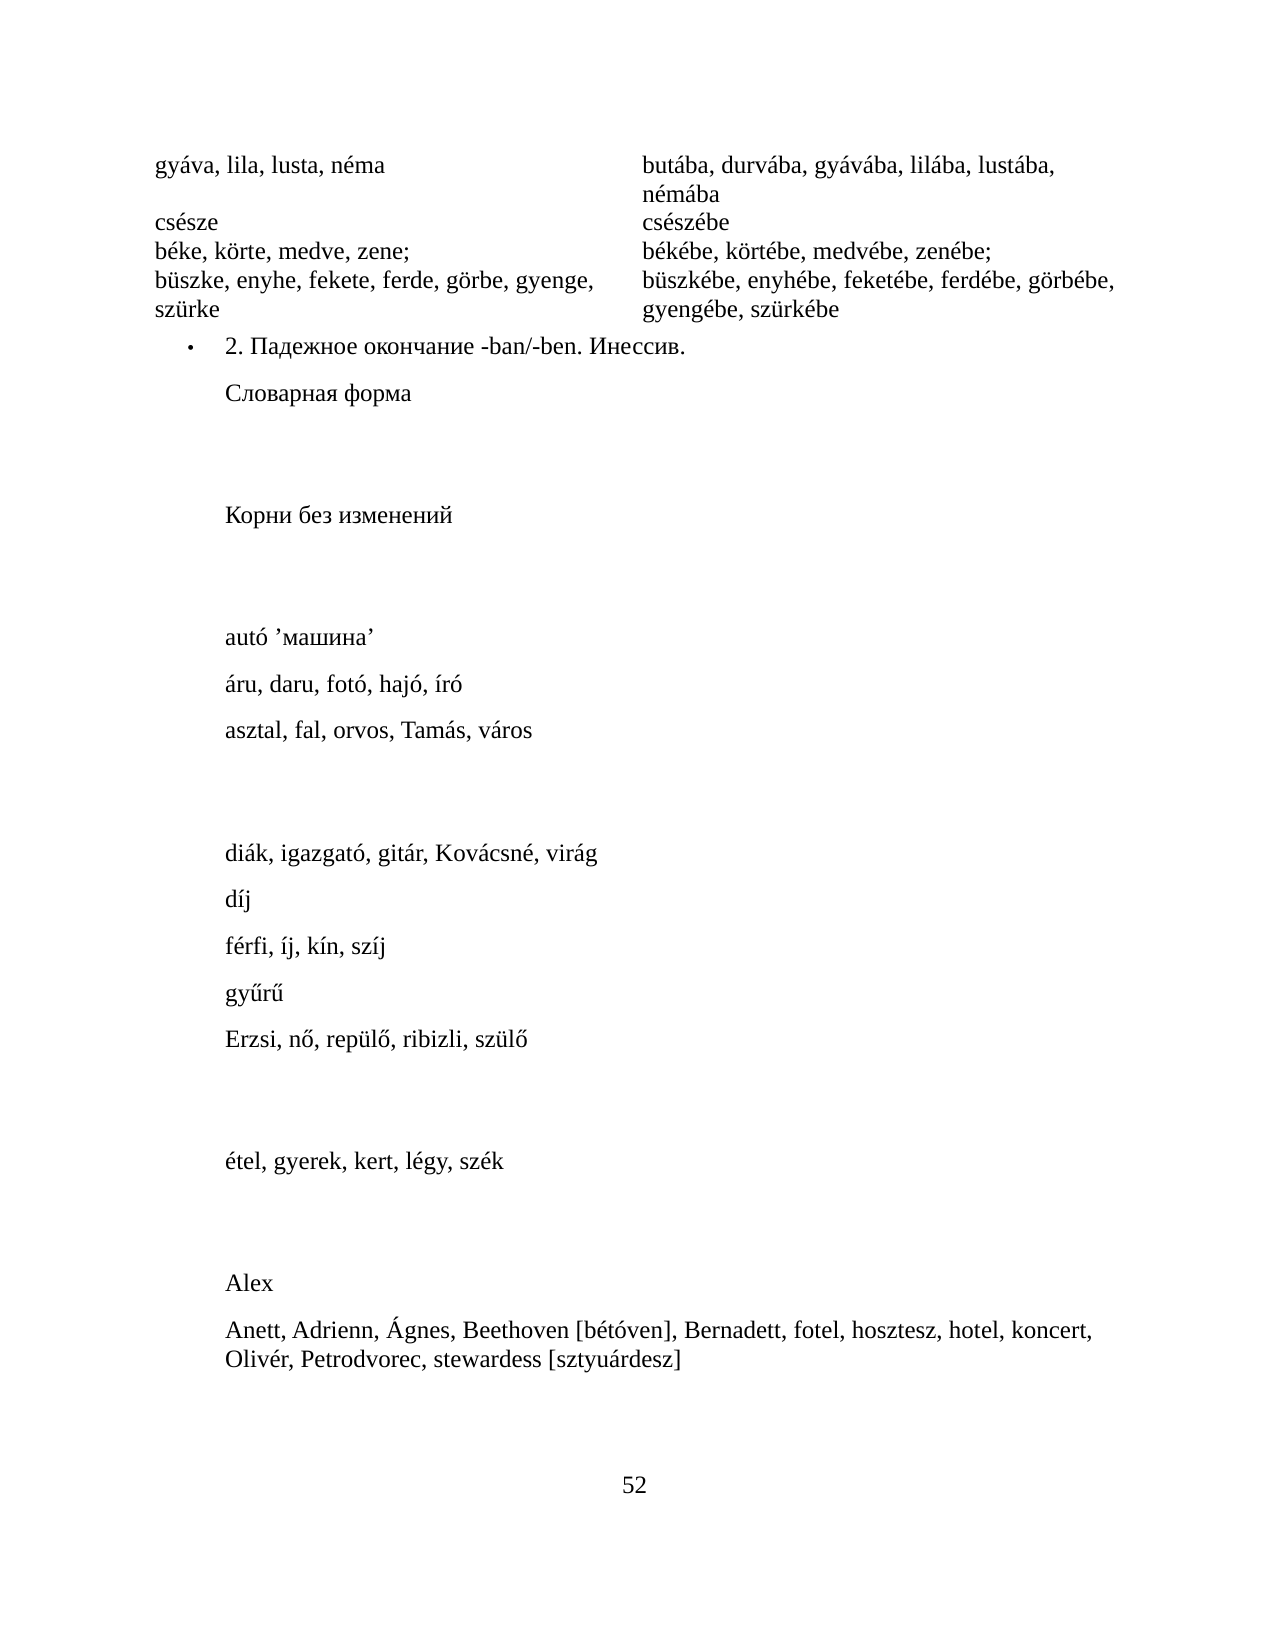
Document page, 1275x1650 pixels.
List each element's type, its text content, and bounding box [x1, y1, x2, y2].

list Anett, Adrienn, Ágnes, Beethoven [bétóven], Bernadett, fotel, hosztesz, hotel, koncert, Olivér, Petrodvorec, stewardess [sztyuárdesz] [187, 1315, 1125, 1373]
table_cell csészébe békébe, körtébe, medvébe, zenébe; büszkébe, enyhébe, feketébe, ferdébe, görbébe, gyengébe, szürkébe [638, 208, 1125, 322]
list gyűrű [187, 978, 1125, 1006]
list díj [187, 884, 1125, 913]
list Alex [187, 1268, 1125, 1297]
list étel, gyerek, kert, légy, szék [187, 1146, 1125, 1175]
list Словарная форма [187, 378, 1125, 407]
list Erzsi, nő, repülő, ribizli, szülő [187, 1024, 1125, 1053]
list férfi, íj, kín, szíj [187, 931, 1125, 960]
list diák, igazgató, gitár, Kovácsné, virág [187, 838, 1125, 866]
list 2. Падежное окончание -ban/-ben. Инессив. [187, 331, 1125, 360]
list áru, daru, fotó, hajó, író [187, 669, 1125, 698]
list autó ’машина’ [187, 622, 1125, 651]
list Корни без изменений [187, 500, 1125, 529]
table_cell butába, durvába, gyávába, lilába, lustába, némába [638, 150, 1125, 207]
table_cell csésze béke, körte, medve, zene; büszke, enyhe, fekete, ferde, görbe, gyenge, szürke [150, 208, 637, 322]
table_cell gyáva, lila, lusta, néma [150, 150, 637, 207]
list asztal, fal, orvos, Tamás, város [187, 716, 1125, 744]
